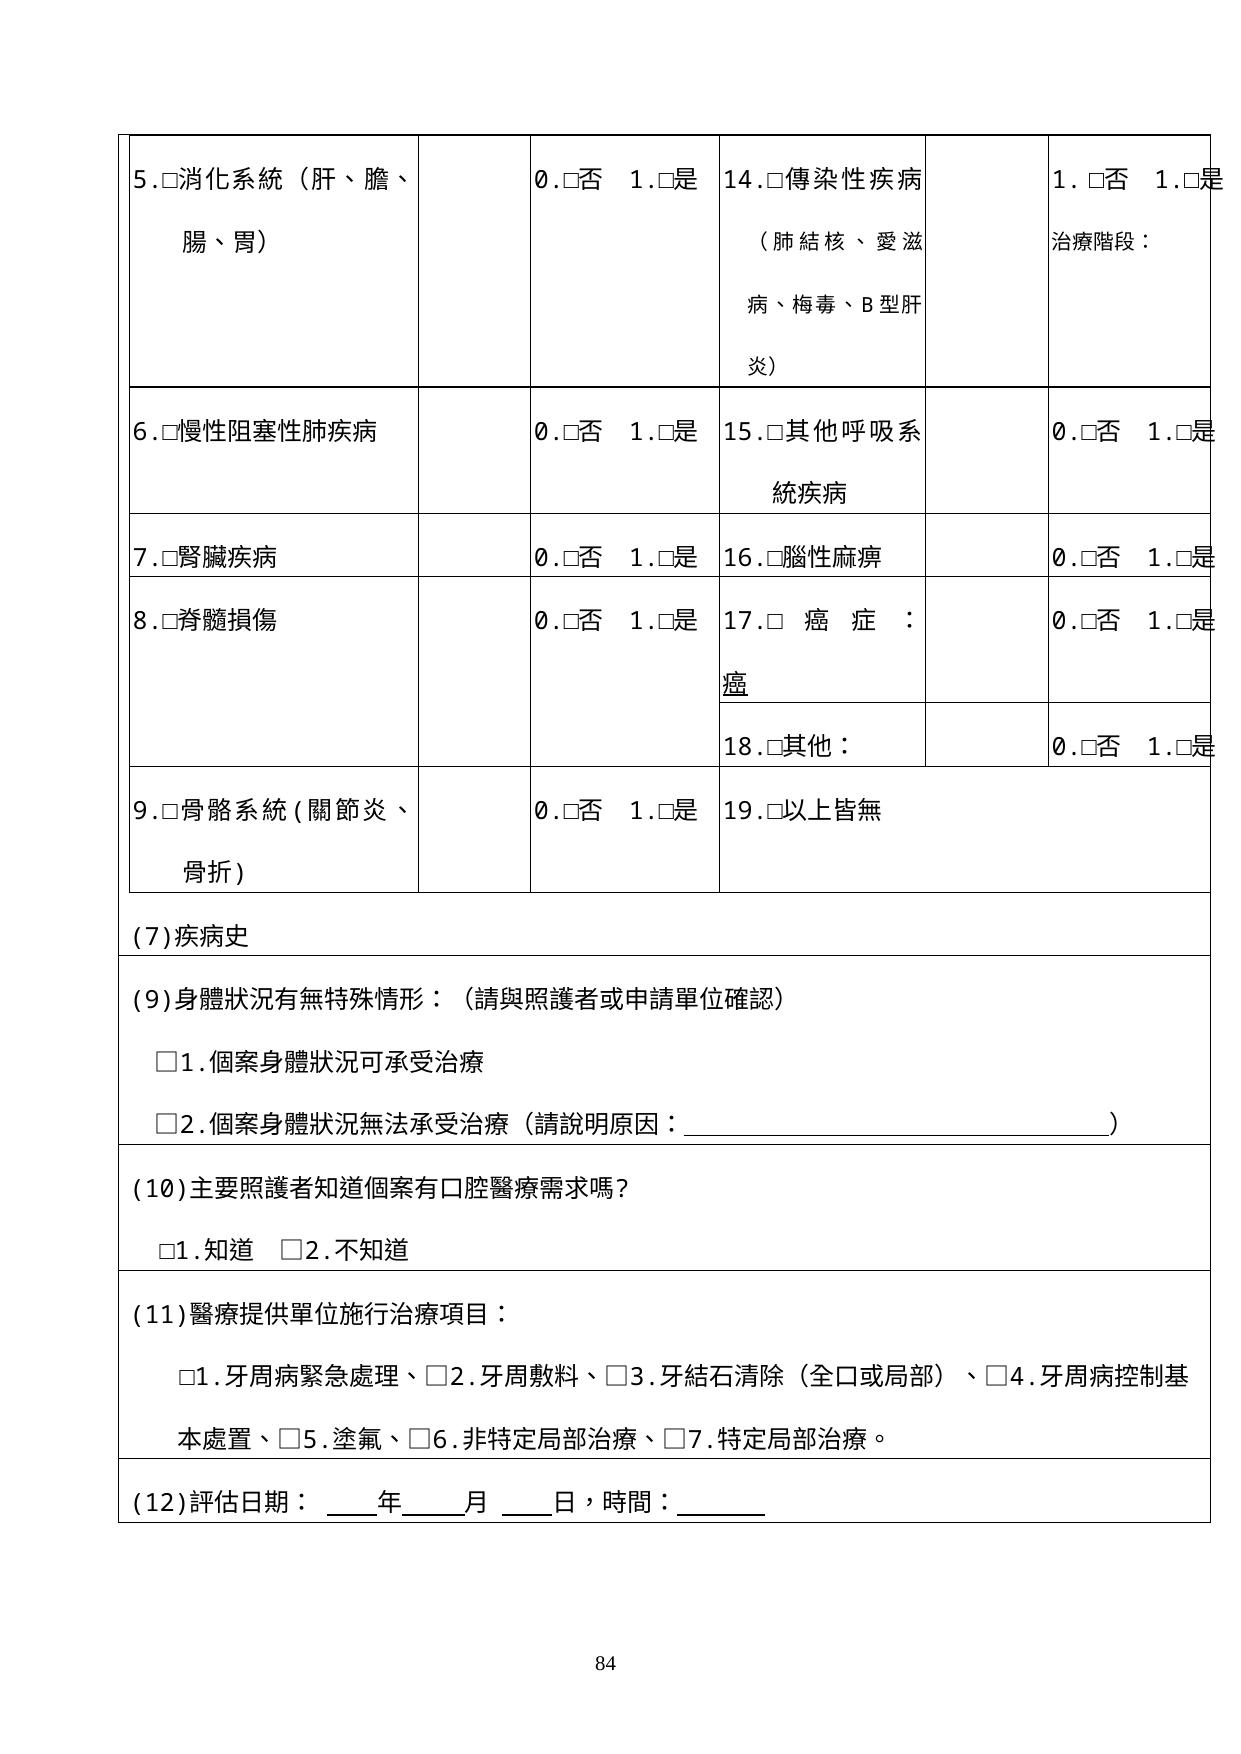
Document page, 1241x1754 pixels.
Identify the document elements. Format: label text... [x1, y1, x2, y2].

table_cell 0.□否 1.□是 [1049, 388, 1210, 512]
table_cell 19.□以上皆無 [720, 767, 1210, 892]
table_cell [419, 514, 530, 576]
table_cell 8.□脊髓損傷 [130, 577, 418, 766]
table_cell 0.□否 1.□是 [531, 767, 719, 892]
table_cell 0.□否 1.□是 [531, 388, 719, 512]
table_cell 7.□腎臟疾病 [130, 514, 418, 576]
table_cell [419, 136, 530, 386]
table_cell [419, 767, 530, 892]
table_cell (10)主要照護者知道個案有口腔醫療需求嗎? □1.知道 □2.不知道 [119, 1145, 1210, 1270]
table_cell (7)疾病史 [119, 135, 1210, 955]
table_cell [926, 577, 1048, 702]
table_cell 17.□癌症： 癌 [720, 577, 925, 702]
table_cell 15.□其他呼吸系統疾病 [720, 388, 925, 512]
table_cell (12)評估日期： 年 月 日，時間： [119, 1459, 1210, 1522]
table_cell 9.□骨骼系統(關節炎、骨折) [130, 767, 418, 892]
table_cell [419, 577, 530, 766]
table_cell 18.□其他： [720, 703, 925, 766]
table_cell 0.□否 1.□是 [531, 136, 719, 386]
table_cell [419, 388, 530, 512]
table_cell 14.□傳染性疾病（肺結核、愛滋病、梅毒、B型肝炎） [720, 136, 925, 386]
table_cell [926, 136, 1048, 386]
table_cell 0.□否 1.□是 [531, 514, 719, 576]
table_cell (9)身體狀況有無特殊情形：（請與照護者或申請單位確認） □1.個案身體狀況可承受治療 □2.個案身體狀況無法承受治療（請說明原因：＿＿＿＿＿＿＿＿＿＿＿＿＿＿＿＿＿） [119, 956, 1210, 1144]
table_cell 16.□腦性麻痹 [720, 514, 925, 576]
table_cell 0.□否 1.□是 [1049, 577, 1210, 702]
table_cell 6.□慢性阻塞性肺疾病 [130, 388, 418, 512]
table_cell 0.□否 1.□是 [1049, 514, 1210, 576]
table_cell [926, 514, 1048, 576]
table_cell (11)醫療提供單位施行治療項目： □1.牙周病緊急處理、□2.牙周敷料、□3.牙結石清除（全口或局部）、□4.牙周病控制基本處置、□5.塗氟、□6.非特定局部治療、□7.特定局部治療。 [119, 1271, 1210, 1458]
table_cell [926, 388, 1048, 512]
table_cell □否 1.□是 治療階段： [1049, 136, 1210, 386]
table_cell 0.□否 1.□是 [531, 577, 719, 766]
table_cell [926, 703, 1048, 766]
table_cell 5.□消化系統（肝、膽、腸、胃） [130, 136, 418, 386]
table_cell 0.□否 1.□是 [1049, 703, 1210, 766]
